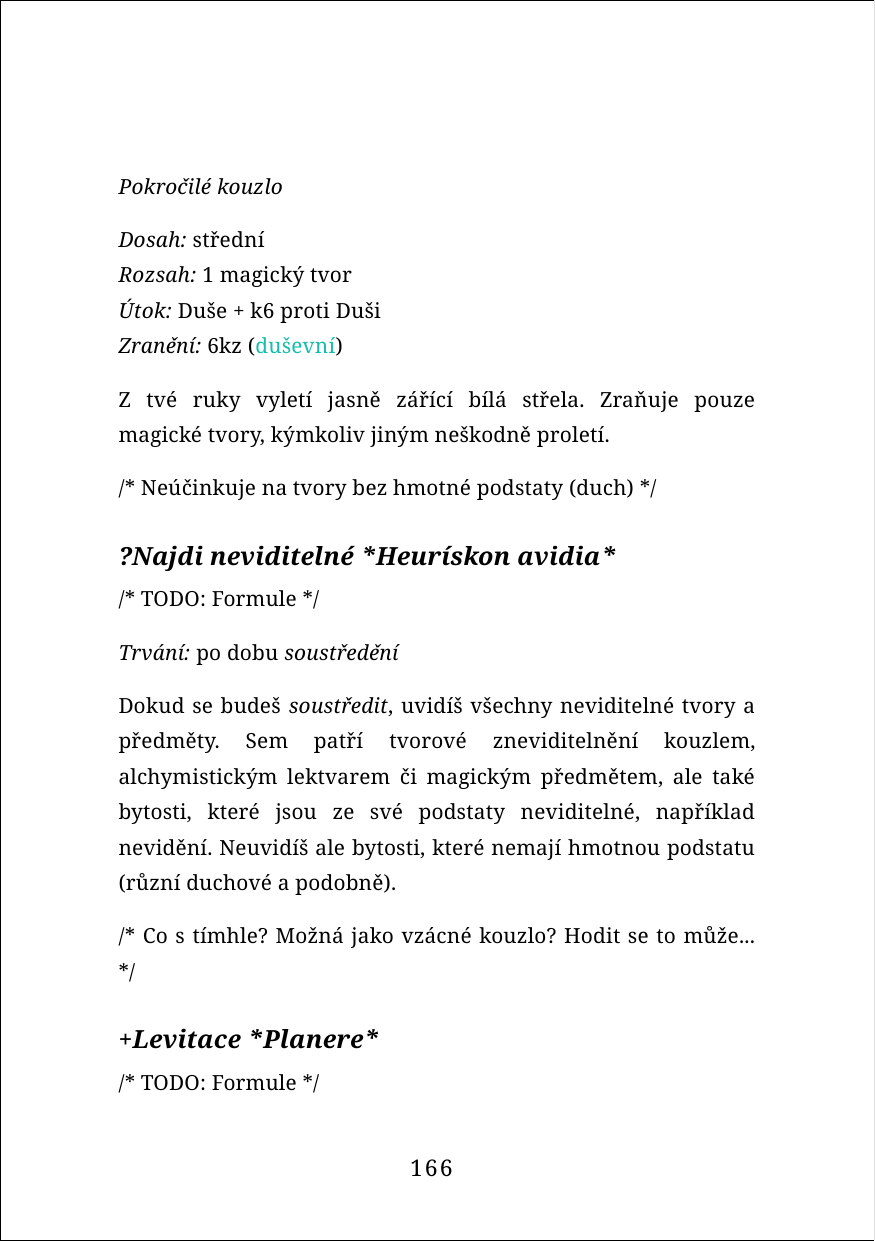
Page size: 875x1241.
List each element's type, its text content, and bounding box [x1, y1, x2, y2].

text /* Neúčinkuje na tvory bez hmotné podstaty (duch) */ [118, 473, 756, 502]
text /* Co s tímhle? Možná jako vzácné kouzlo? Hodit se to může... */ [118, 922, 756, 986]
text Trvání: po dobu soustředění [118, 638, 756, 666]
text Dosah: střední Rozsah: 1 magický tvor Útok: Duše + k6 proti Duši Zranění: 6kz (duševní) [118, 225, 756, 360]
text /* TODO: Formule */ [118, 1068, 756, 1096]
subtitle ?Najdi neviditelné *Heurískon avidia* [118, 538, 756, 573]
text Z tvé ruky vyletí jasně zářící bílá střela. Zraňuje pouze magické tvory, kýmkoliv jiným neškodně proletí. [118, 385, 756, 449]
subtitle +Levitace *Planere* [118, 1022, 756, 1056]
text /* TODO: Formule */ [118, 584, 756, 613]
text Pokročilé kouzlo [118, 172, 756, 200]
text Dokud se budeš soustředit, uvidíš všechny neviditelné tvory a předměty. Sem patří tvorové zneviditelnění kouzlem, alchymistickým lektvarem či magickým předmětem, ale také bytosti, které jsou ze své podstaty neviditelné, například nevidění. Neuvidíš ale bytosti, které nemají hmotnou podstatu (různí duchové a podobně). [118, 691, 756, 897]
